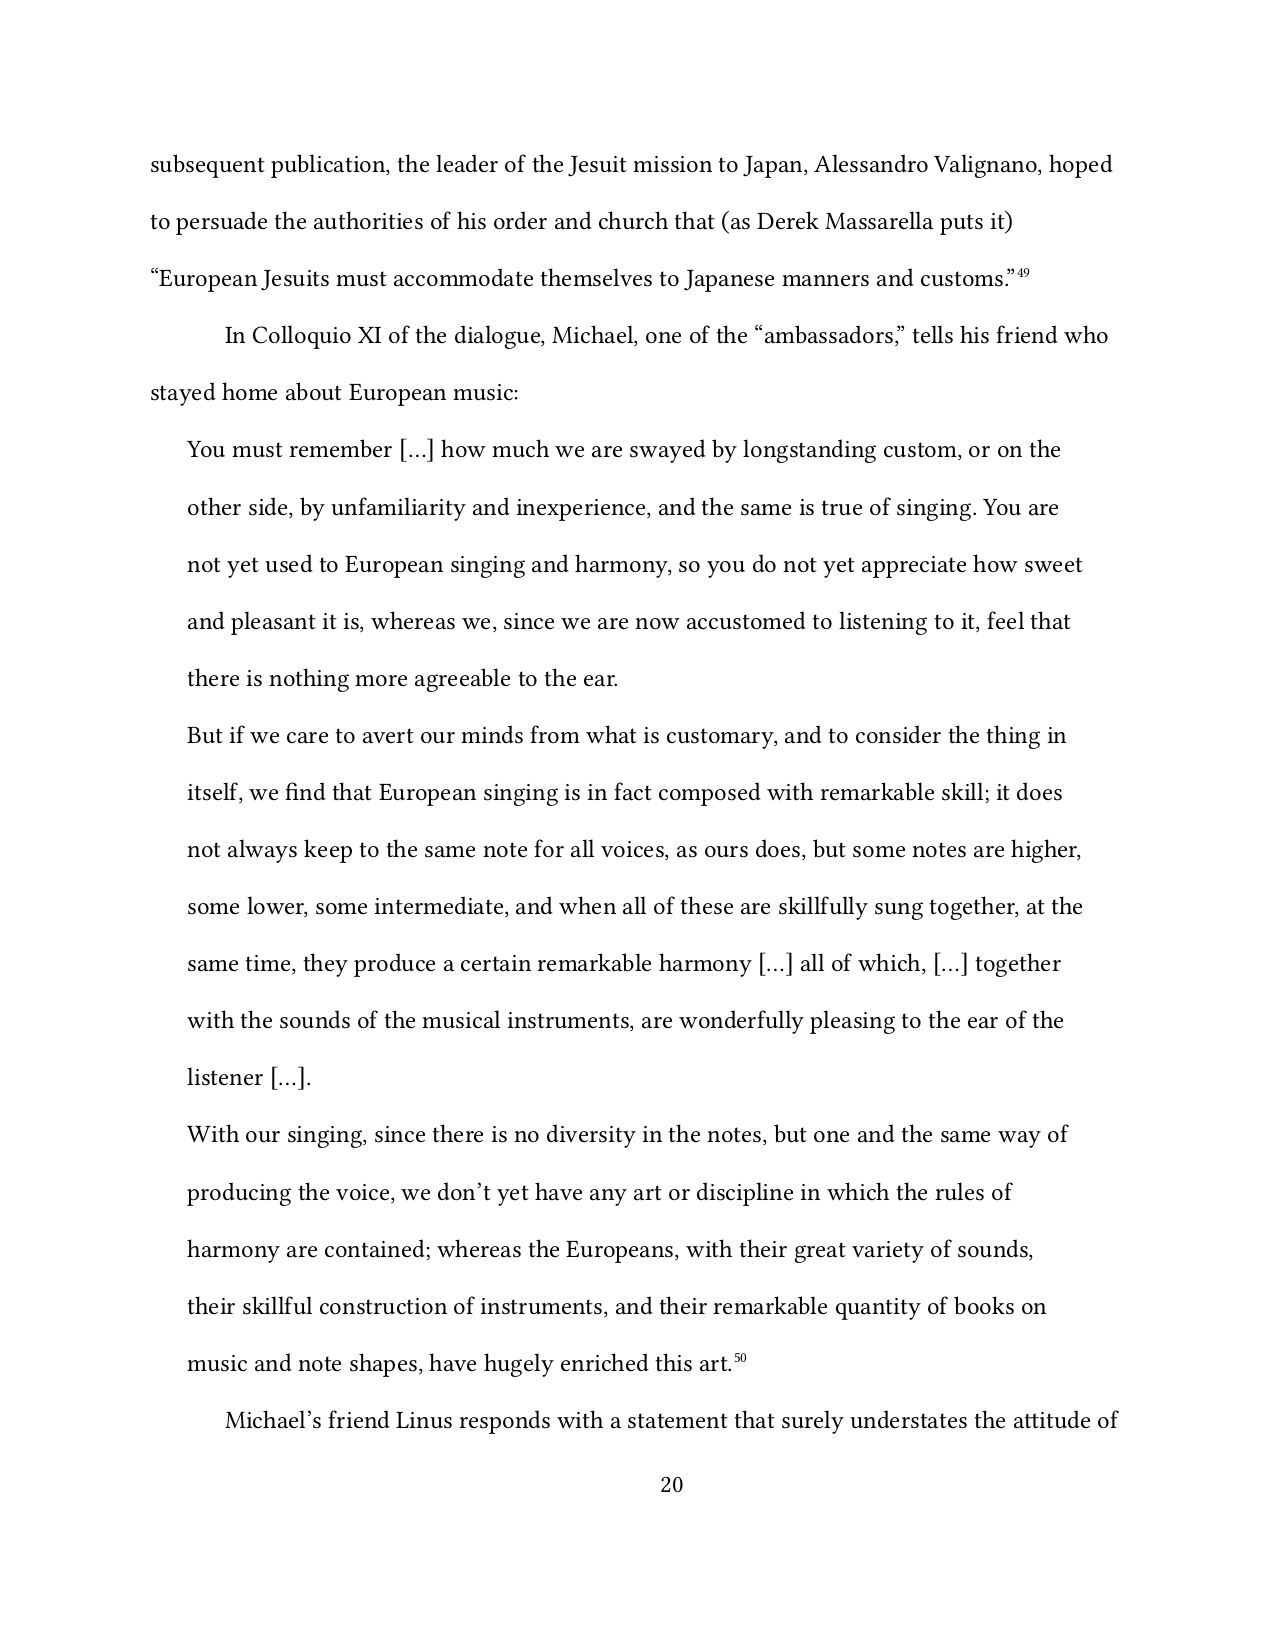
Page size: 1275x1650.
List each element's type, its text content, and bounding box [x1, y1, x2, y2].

text But if we care to avert our minds from what is customary, and to consider the thing in itself, we find that European singing is in fact composed with remarkable skill; it does not always keep to the same note for all voices, as ours does, but some notes are higher, some lower, some intermediate, and when all of these are skillfully sung together, at the same time, they produce a certain remarkable harmony […] all of which, […] together with the sounds of the musical instruments, are wonderfully pleasing to the ear of the listener […]. [187, 721, 1087, 1092]
text Michael’s friend Linus responds with a statement that surely understates the attitude of [150, 1406, 1125, 1434]
text subsequent publication, the leader of the Jesuit mission to Japan, Alessandro Valignano, hoped to persuade the authorities of his order and church that (as Derek Massarella puts it) “European Jesuits must accommodate themselves to Japanese manners and customs.” [150, 150, 1125, 293]
text With our singing, since there is no diversity in the notes, but one and the same way of producing the voice, we don’t yet have any art or discipline in which the rules of harmony are contained; whereas the Europeans, with their great variety of sounds, their skillful construction of instruments, and their remarkable quantity of books on music and note shapes, have hugely enriched this art. [187, 1120, 1087, 1377]
text In Colloquio XI of the dialogue, Michael, one of the “ambassadors,” tells his friend who stayed home about European music: [150, 321, 1125, 407]
text You must remember […] how much we are swayed by longstanding custom, or on the other side, by unfamiliarity and inexperience, and the same is true of singing. You are not yet used to European singing and harmony, so you do not yet appreciate how sweet and pleasant it is, whereas we, since we are now accustomed to listening to it, feel that there is nothing more agreeable to the ear. [187, 435, 1087, 692]
